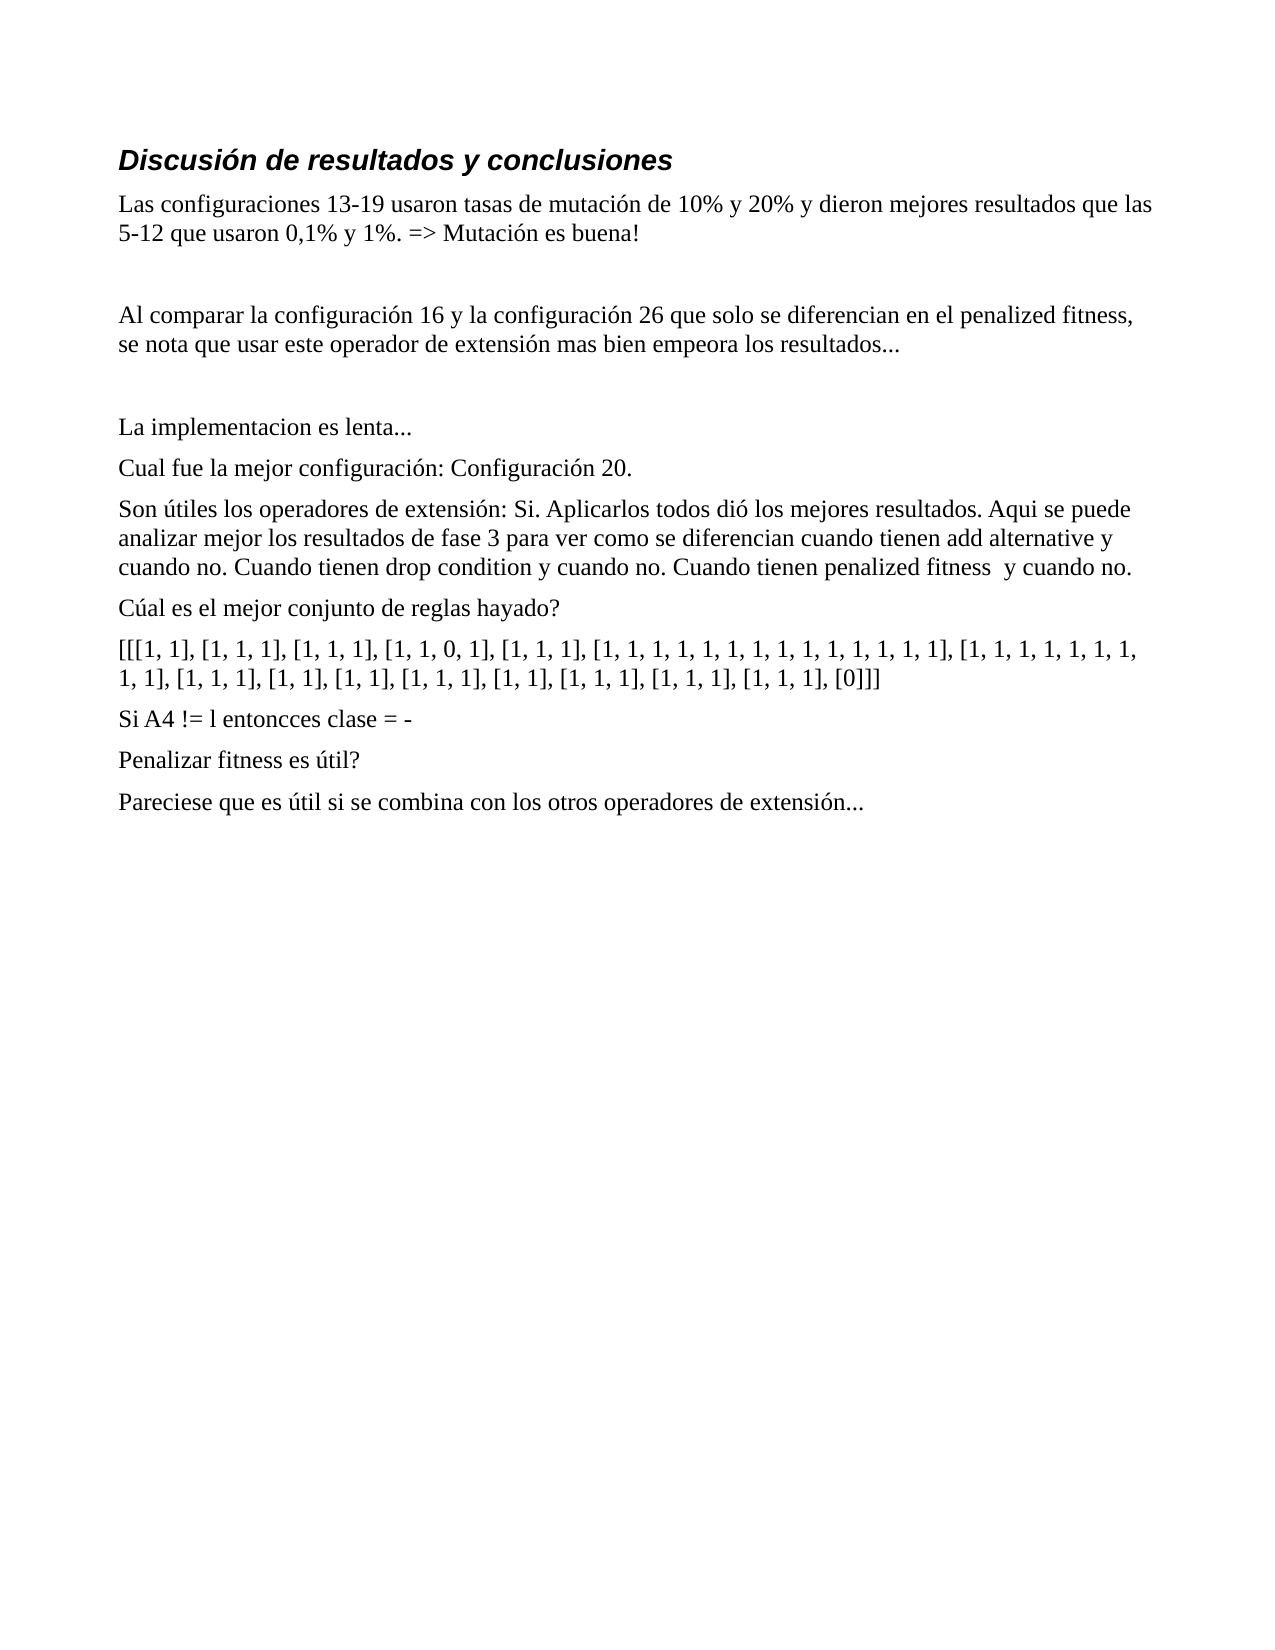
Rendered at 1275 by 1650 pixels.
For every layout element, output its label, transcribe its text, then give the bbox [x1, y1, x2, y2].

text Si A4 != l entoncces clase = - [118, 704, 1157, 733]
text Penalizar fitness es útil? [118, 745, 1157, 774]
text Cual fue la mejor configuración: Configuración 20. [118, 453, 1157, 482]
text Al comparar la configuración 16 y la configuración 26 que solo se diferencian en el penalized fitness, se nota que usar este operador de extensión mas bien empeora los resultados... [118, 300, 1157, 358]
text La implementacion es lenta... [118, 412, 1157, 440]
subtitle Discusión de resultados y conclusiones [118, 143, 1157, 177]
text [[[1, 1], [1, 1, 1], [1, 1, 1], [1, 1, 0, 1], [1, 1, 1], [1, 1, 1, 1, 1, 1, 1, 1, 1, 1, 1, 1, 1, 1], [1, 1, 1, 1, 1, 1, 1, 1, 1], [1, 1, 1], [1, 1], [1, 1], [1, 1, 1], [1, 1], [1, 1, 1], [1, 1, 1], [1, 1, 1], [0]]] [118, 634, 1157, 692]
text Son útiles los operadores de extensión: Si. Aplicarlos todos dió los mejores resultados. Aqui se puede analizar mejor los resultados de fase 3 para ver como se diferencian cuando tienen add alternative y cuando no. Cuando tienen drop condition y cuando no. Cuando tienen penalized fitness y cuando no. [118, 494, 1157, 580]
text Cúal es el mejor conjunto de reglas hayado? [118, 593, 1157, 622]
text Las configuraciones 13-19 usaron tasas de mutación de 10% y 20% y dieron mejores resultados que las 5-12 que usaron 0,1% y 1%. => Mutación es buena! [118, 189, 1157, 247]
text Pareciese que es útil si se combina con los otros operadores de extensión... [118, 787, 1157, 815]
